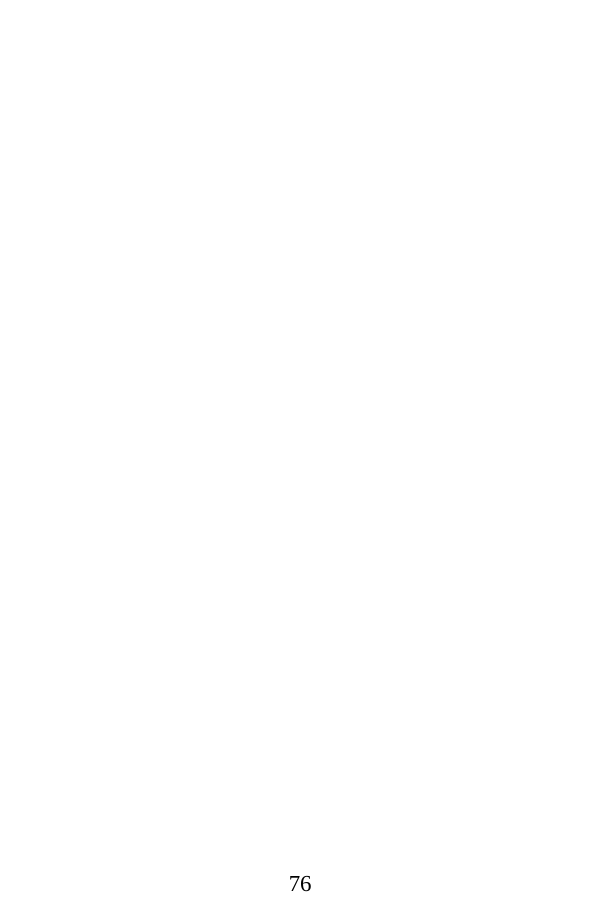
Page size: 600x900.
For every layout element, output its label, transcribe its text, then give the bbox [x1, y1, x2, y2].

text I bought mandarins, a banana, Perfect Pairing grapes, CheezIts, walked home, finished my fire totem quest and a couple other runarounds. Hannah said she was leaving work; I laid in bed scrolling on my phone. It took her an hour to get home, but [37, 719, 562, 832]
text I helped Hannah load into her house. It was very cold outside and I went straight to bed. It took her a while to settle down. She was squirrling around the house, checking on me, telling me stories, asking Kathryn/Tim about the noisy heater, trying to get Suli out of the house... [37, 264, 562, 401]
text XII.II [37, 423, 562, 446]
text I woke while Hannah was getting ready at 6:15 but then fell deeply asleep, dreaming of secret sections of both her house and mine plus mysterious roommates. I got up at ten, got dressed, walked to Bad Manners, ordered an Americano, walked home, unpacked a bit, realized my journal was missing. I laid in bed feeling very tired but slowly putting things away. I did part of my shaman quest with the help of a stranger, went back to Crossroads, logged off, put on full winter gear, walked to Odd’s with my new brown cup, then Aldi. [37, 469, 562, 719]
text I laid on the floor bed and lightly napped until I had a text from Julia that said Azul? I stood up, walked out, played a game against her & Dan, started another w/ Sarah joining. We put it on hold when pizza arrived, ate dinner, said what we were grateful for. Mine was Hannah inviting me to enjoy her delightfully chaotic family. We ate some ice cream, finished our game, packed up, said goodbye, drove to Hannah’s, stopping at a Valero/Scotchman for gas/coffee/gummy clusters. [37, 37, 562, 264]
